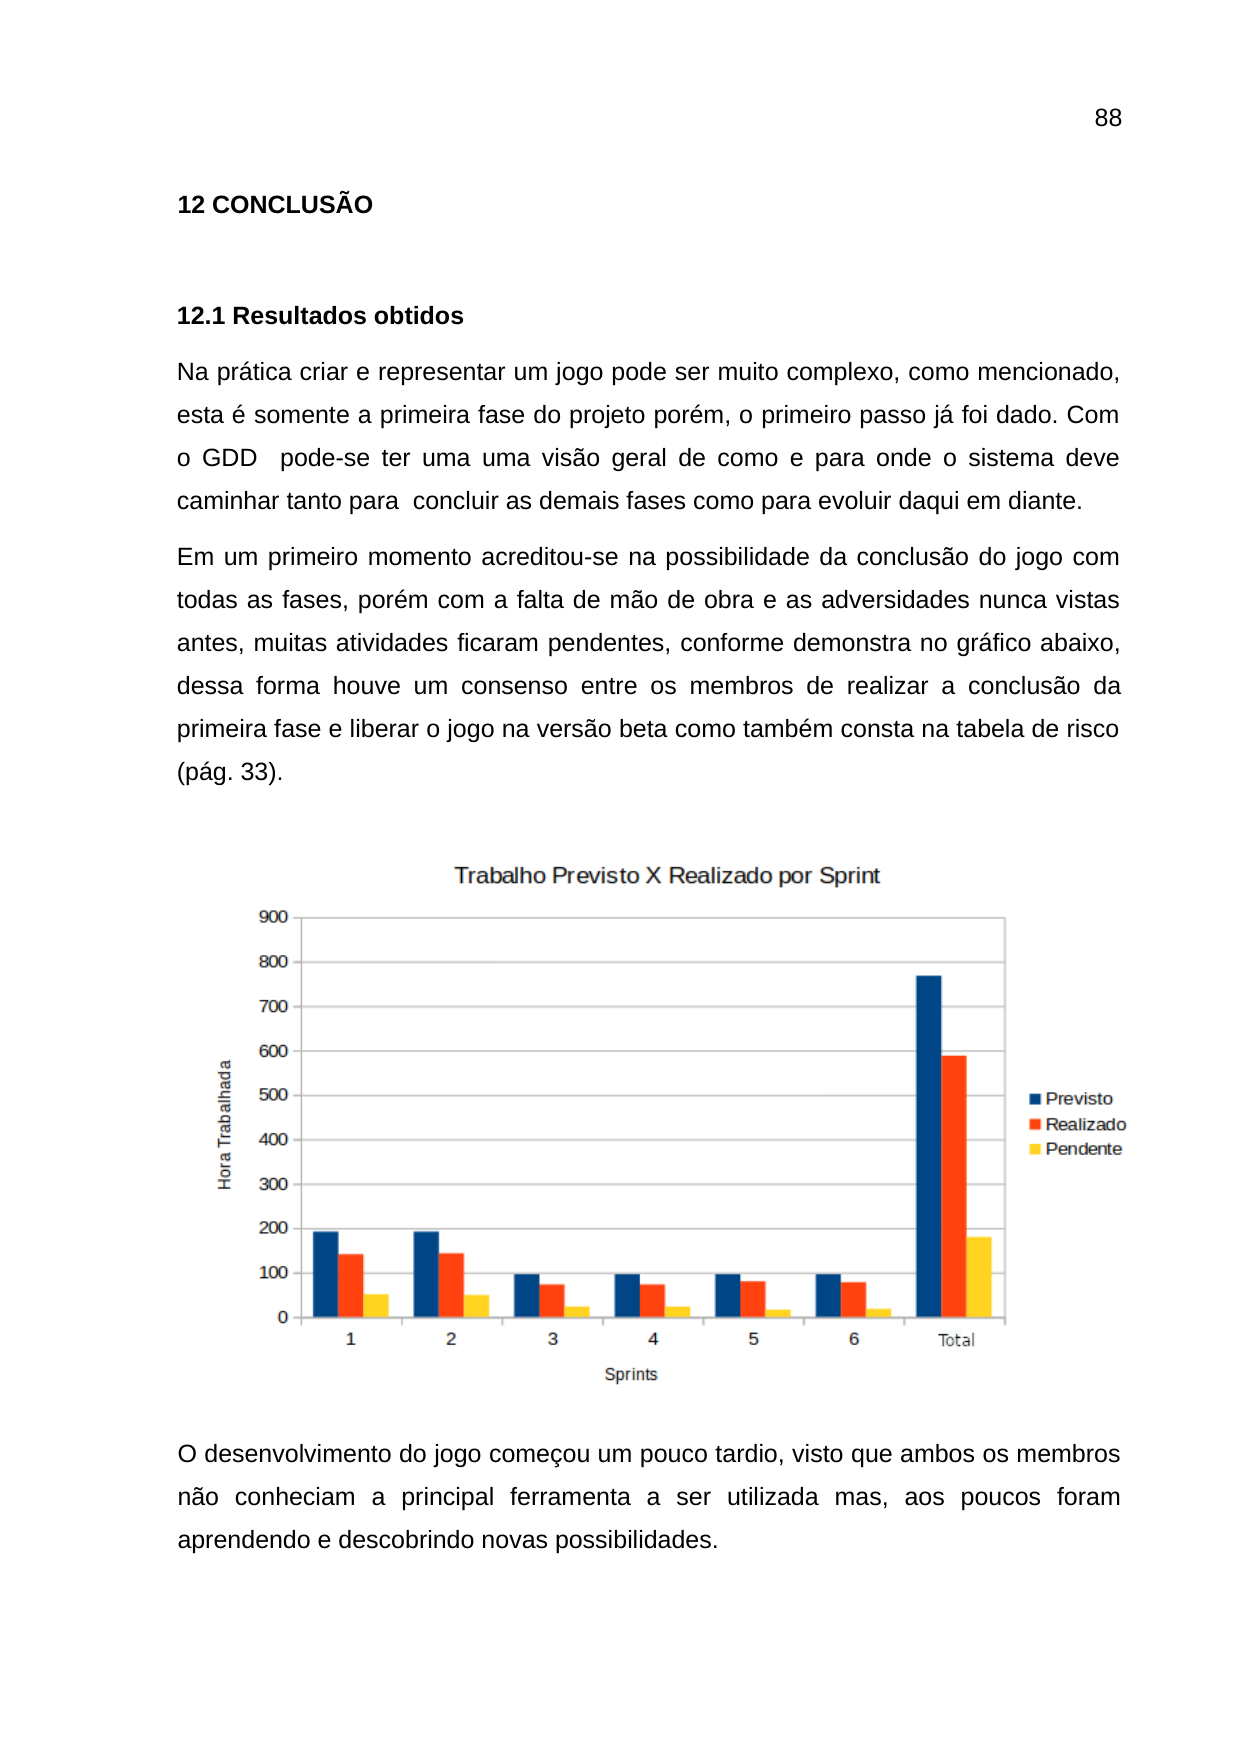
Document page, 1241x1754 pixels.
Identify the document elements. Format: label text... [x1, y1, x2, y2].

subtitle 12 CONCLUSÃO [177, 190, 1122, 218]
subtitle 12.1 Resultados obtidos [177, 301, 1122, 330]
text Na prática criar e representar um jogo pode ser muito complexo, como mencionado, esta é somente a primeira fase do projeto porém, o primeiro passo já foi dado. Com o GDD pode-se ter uma uma visão geral de como e para onde o sistema deve caminhar tanto para concluir as demais fases como para evoluir daqui em diante. [177, 357, 1122, 515]
text Em um primeiro momento acreditou-se na possibilidade da conclusão do jogo com todas as fases, porém com a falta de mão de obra e as adversidades nunca vistas antes, muitas atividades ficaram pendentes, conforme demonstra no gráfico abaixo, dessa forma houve um consenso entre os membros de realizar a conclusão da primeira fase e liberar o jogo na versão beta como também consta na tabela de risco (pág. 33). [177, 542, 1122, 786]
picture [191, 840, 1138, 1398]
text O desenvolvimento do jogo começou um pouco tardio, visto que ambos os membros não conheciam a principal ferramenta a ser utilizada mas, aos poucos foram aprendendo e descobrindo novas possibilidades. [177, 813, 1122, 1553]
